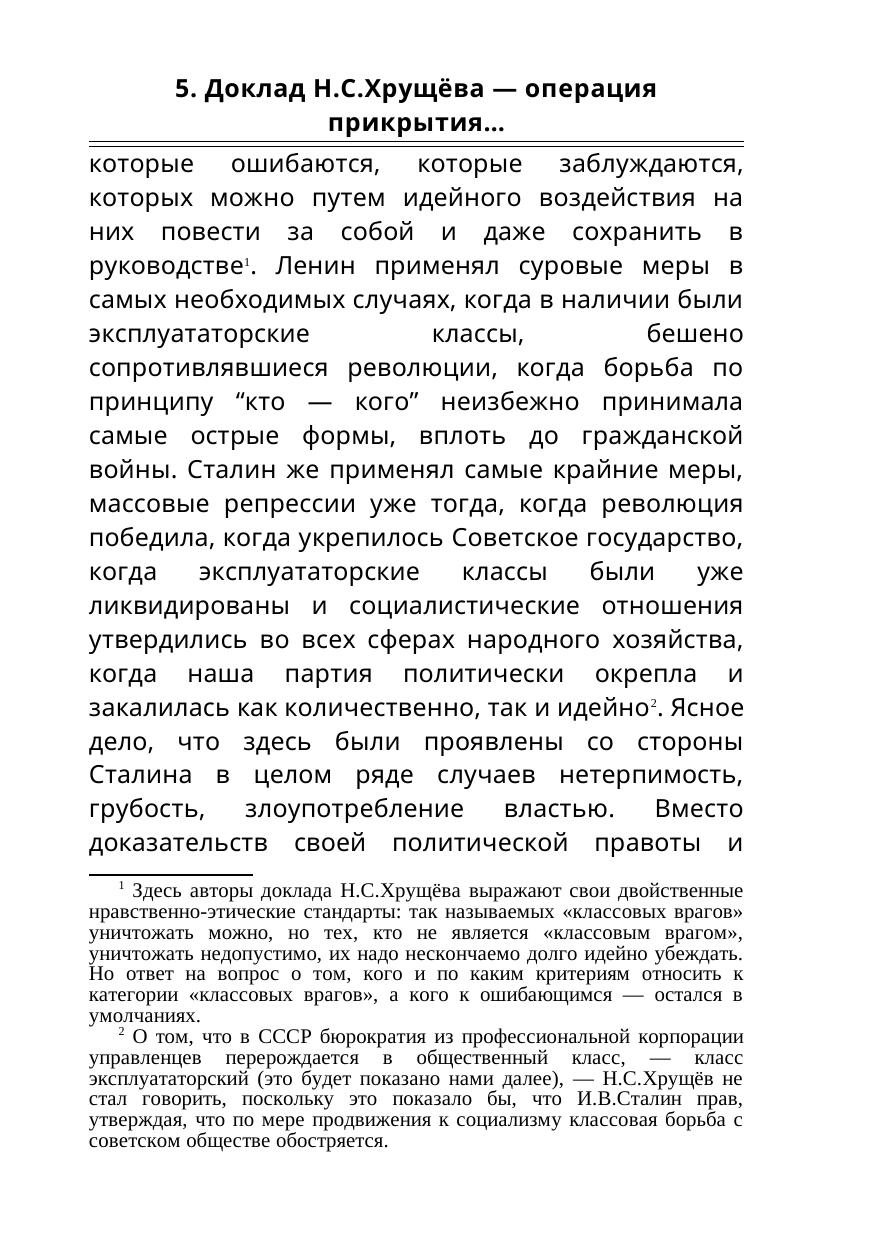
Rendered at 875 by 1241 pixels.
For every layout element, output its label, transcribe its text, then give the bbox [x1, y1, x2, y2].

text О том, что в СССР бюрократия из профессиональной корпорации управленцев перерождается в общественный класс, — класс эксплуататорский (это будет показано нами далее), — Н.С.Хрущёв не стал говорить, поскольку это показало бы, что И.В.Сталин прав, утверждая, что по мере продвижения к социализму классовая борьба с советском обществе обостряется. [89, 1027, 744, 1152]
text которые ошибаются, которые заблуждаются, которых можно путем идейного воздействия на них повести за собой и даже сохранить в руководстве. Ленин применял суровые меры в самых необходимых случаях, когда в наличии были эксплуататорские классы, бешено сопротивлявшиеся революции, когда борьба по принципу “кто — кого” неизбежно принимала самые острые формы, вплоть до гражданской войны. Сталин же применял самые крайние меры, массовые репрессии уже тогда, когда революция победила, когда укрепилось Советское государство, когда эксплуататорские классы были уже ликвидированы и социалистические отношения утвердились во всех сферах народного хозяйства, когда наша партия политически окрепла и закалилась как количественно, так и идейно. Ясное дело, что здесь были проявлены со стороны Сталина в целом ряде случаев нетерпимость, грубость, злоупотребление властью. Вместо доказательств своей политической правоты и [89, 147, 744, 859]
text Здесь авторы доклада Н.С.Хрущёва выражают свои двойственные нравственно-этические стандарты: так называемых «классовых врагов» уничтожать можно, но тех, кто не является «классовым врагом», уничтожать недопустимо, их надо нескончаемо долго идейно убеждать. Но ответ на вопрос о том, кого и по каким критериям относить к категории «классовых врагов», а кого к ошибающимся — остался в умолчаниях. [89, 881, 744, 1027]
